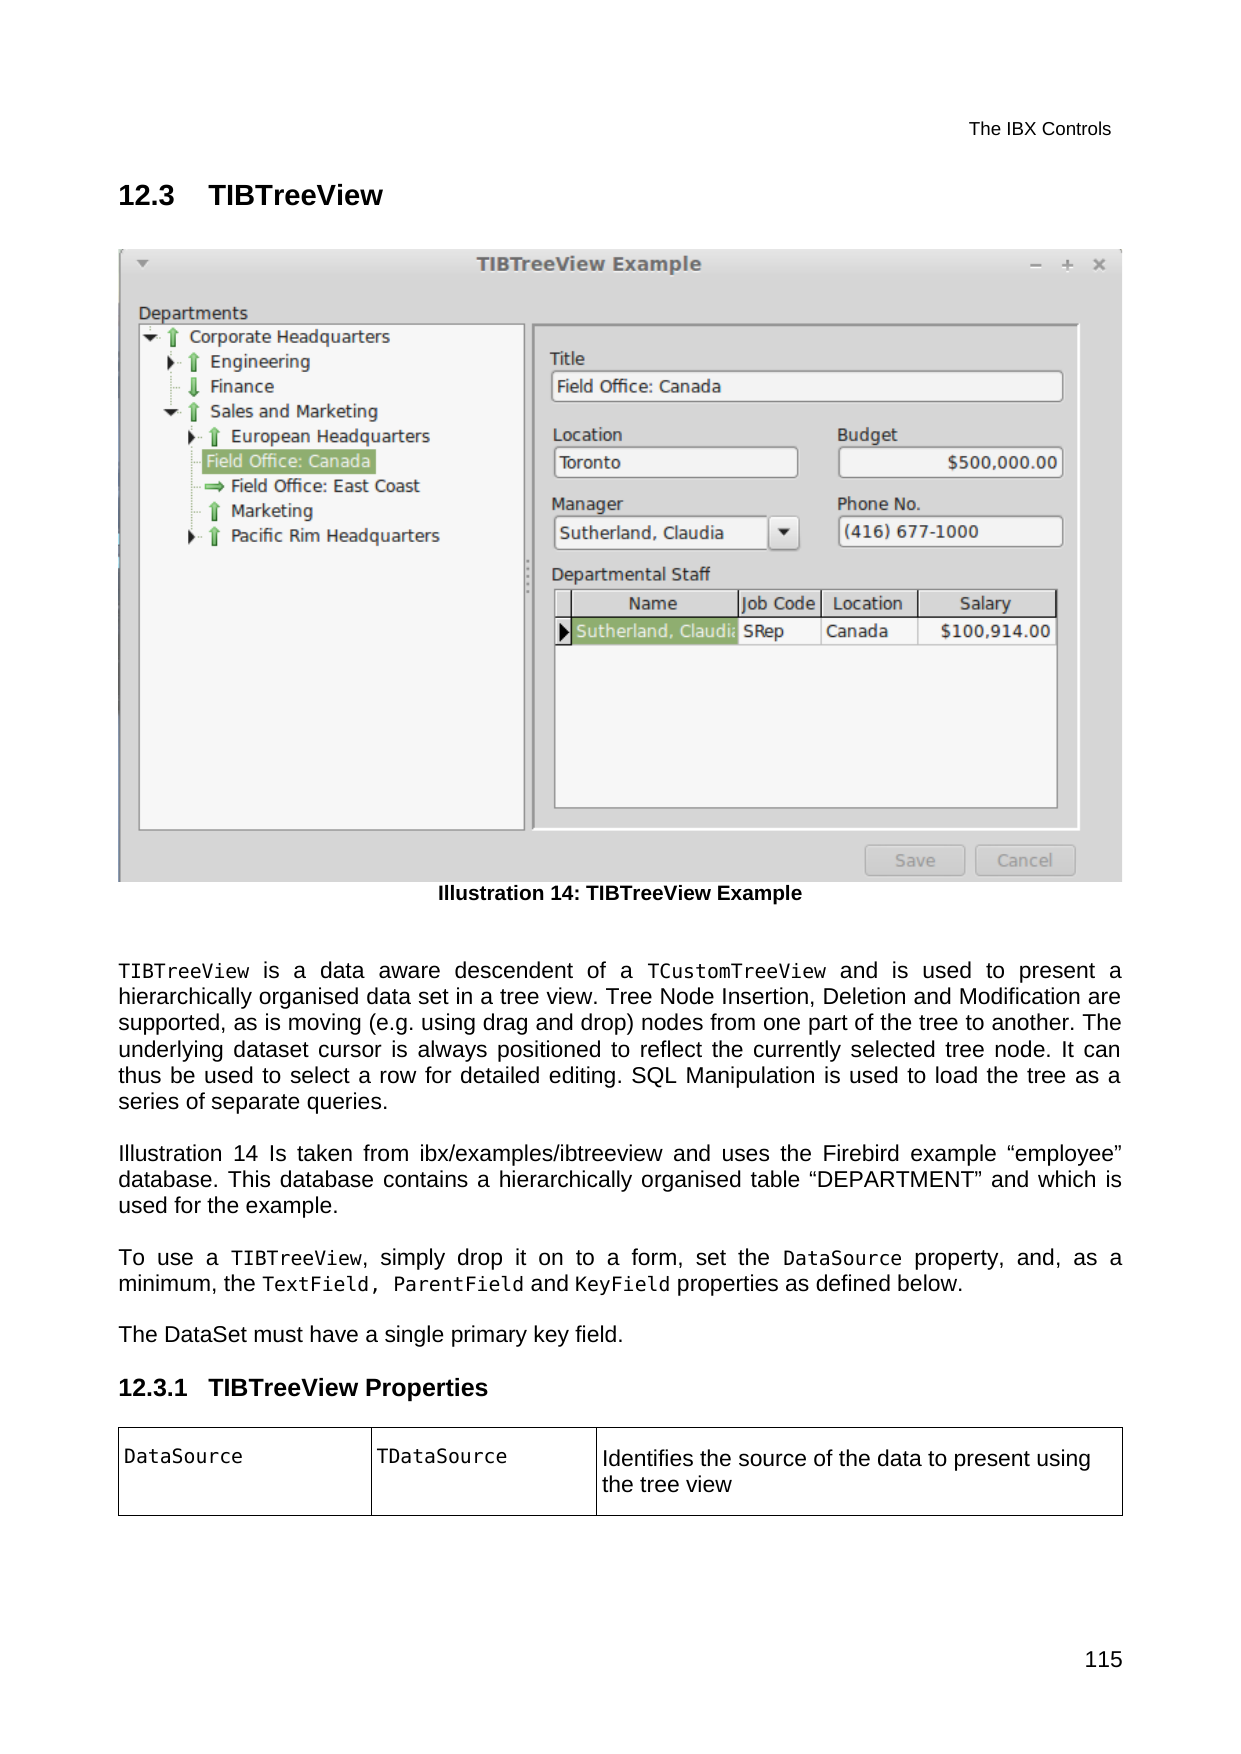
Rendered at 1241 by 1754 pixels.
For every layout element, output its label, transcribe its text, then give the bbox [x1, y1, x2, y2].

text Illustration 14: TIBTreeView Example [118, 882, 1122, 905]
table_header Identifies the source of the data to present using the tree view [597, 1428, 1122, 1515]
text TIBTreeView is a data aware descendent of a TCustomTreeView and is used to present a hierarchically organised data set in a tree view. Tree Node Insertion, Deletion and Modification are supported, as is moving (e.g. using drag and drop) nodes from one part of the tree to another. The underlying dataset cursor is always positioned to reflect the currently selected tree node. It can thus be used to select a row for detailed editing. SQL Manipulation is used to load the tree as a series of separate queries. [118, 957, 1122, 1115]
picture [118, 249, 1123, 882]
table_header TDataSource [372, 1428, 596, 1515]
text Illustration 14 Is taken from ibx/examples/ibtreeview and uses the Firebird example “employee” database. This database contains a hierarchically organised table “DEPARTMENT” and which is used for the example. [118, 1140, 1122, 1219]
subtitle TIBTreeView [118, 178, 1122, 212]
table_header DataSource [119, 1428, 371, 1515]
text To use a TIBTreeView, simply drop it on to a form, set the DataSource property, and, as a minimum, the TextField, ParentField and KeyField properties as defined below. [118, 1244, 1122, 1296]
subtitle TIBTreeView Properties [118, 1373, 1122, 1402]
text The DataSet must have a single primary key field. [118, 1321, 1122, 1348]
